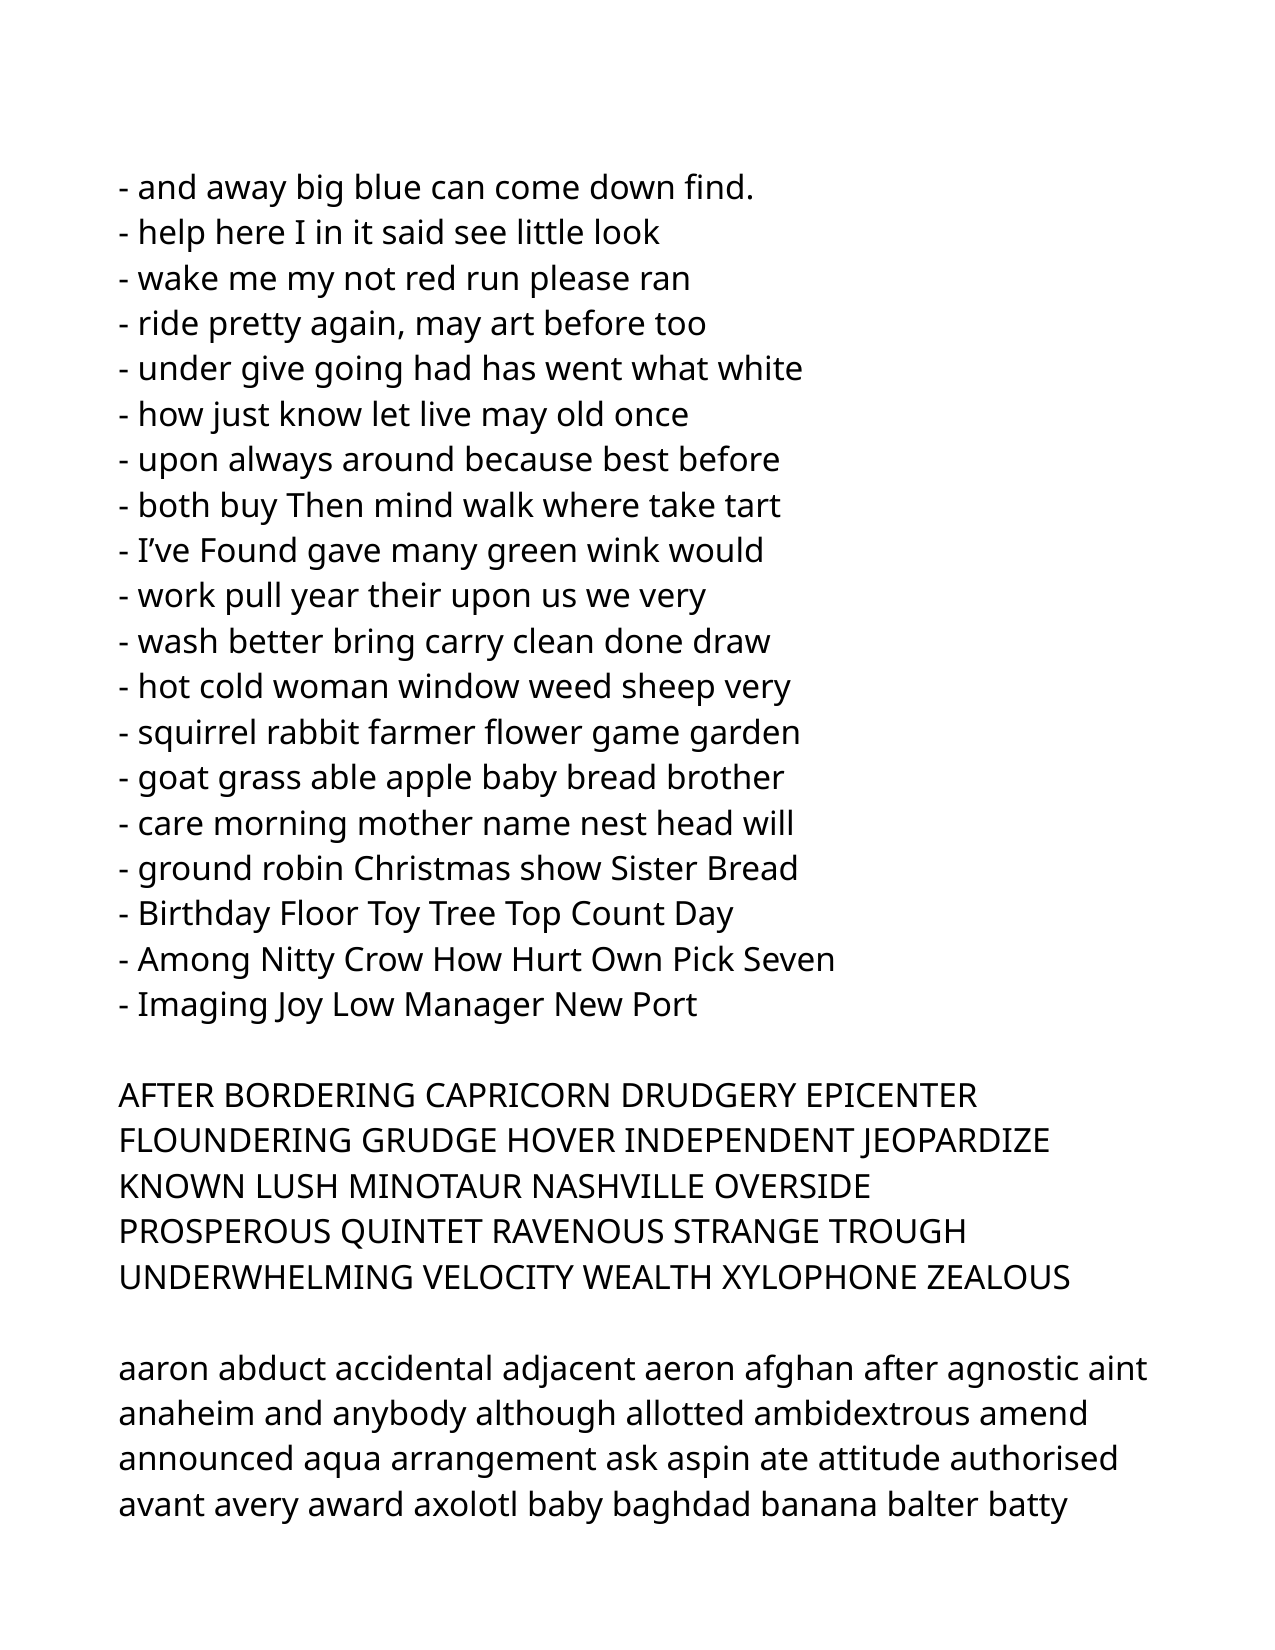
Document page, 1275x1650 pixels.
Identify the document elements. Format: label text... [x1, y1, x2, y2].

text - work pull year their upon us we very [118, 572, 1157, 618]
text - ground robin Christmas show Sister Bread [118, 845, 1157, 890]
text FLOUNDERING GRUDGE HOVER INDEPENDENT JEOPARDIZE [118, 1117, 1157, 1163]
text - how just know let live may old once [118, 391, 1157, 436]
text AFTER BORDERING CAPRICORN DRUDGERY EPICENTER [118, 1072, 1157, 1117]
text - ride pretty again, may art before too [118, 300, 1157, 345]
text UNDERWHELMING VELOCITY WEALTH XYLOPHONE ZEALOUS [118, 1253, 1157, 1299]
text - wake me my not red run please ran [118, 254, 1157, 300]
text - squirrel rabbit farmer flower game garden [118, 708, 1157, 754]
text - hot cold woman window weed sheep very [118, 663, 1157, 708]
text - Birthday Floor Toy Tree Top Count Day [118, 890, 1157, 936]
text - wash better bring carry clean done draw [118, 618, 1157, 663]
text - care morning mother name nest head will [118, 799, 1157, 845]
text - I’ve Found gave many green wink would [118, 527, 1157, 572]
text - goat grass able apple baby bread brother [118, 754, 1157, 799]
text - upon always around because best before [118, 436, 1157, 481]
text - and away big blue can come down find. [118, 163, 1157, 209]
text - Among Nitty Crow How Hurt Own Pick Seven [118, 936, 1157, 981]
text - under give going had has went what white [118, 345, 1157, 391]
text PROSPEROUS QUINTET RAVENOUS STRANGE TROUGH [118, 1208, 1157, 1253]
text - Imaging Joy Low Manager New Port [118, 981, 1157, 1026]
text - help here I in it said see little look [118, 209, 1157, 254]
text - both buy Then mind walk where take tart [118, 481, 1157, 527]
text KNOWN LUSH MINOTAUR NASHVILLE OVERSIDE [118, 1163, 1157, 1208]
text aaron abduct accidental adjacent aeron afghan after agnostic aint anaheim and anybody although allotted ambidextrous amend announced aqua arrangement ask aspin ate attitude authorised avant avery award axolotl baby baghdad banana balter batty [118, 1344, 1157, 1526]
